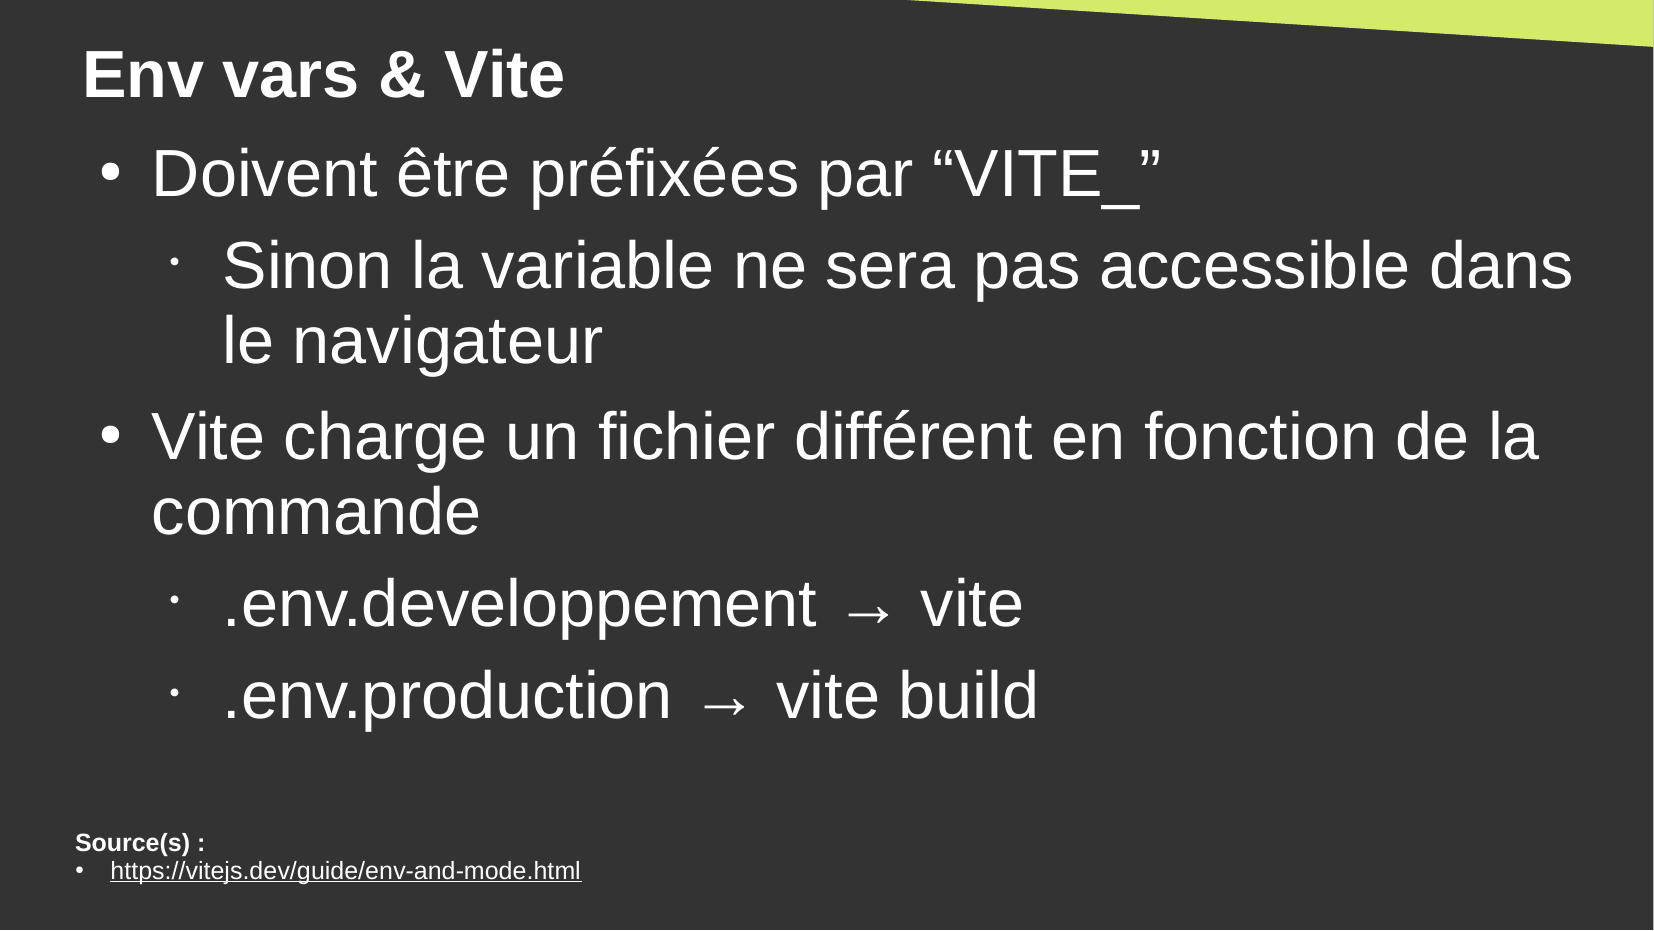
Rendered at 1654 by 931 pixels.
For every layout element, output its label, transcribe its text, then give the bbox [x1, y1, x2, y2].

title Env vars & Vite [82, 37, 1571, 114]
text_box Source(s) : https://vitejs.dev/guide/env-and-mode.html [60, 821, 1546, 931]
text_box [907, 0, 1654, 47]
list Doivent être préfixées par “VITE_” Sinon la variable ne sera pas accessible dans le navigateur Vite charge un fichier différent en fonction de la commande .env.developpement → vite .env.production → vite build [80, 135, 1620, 739]
